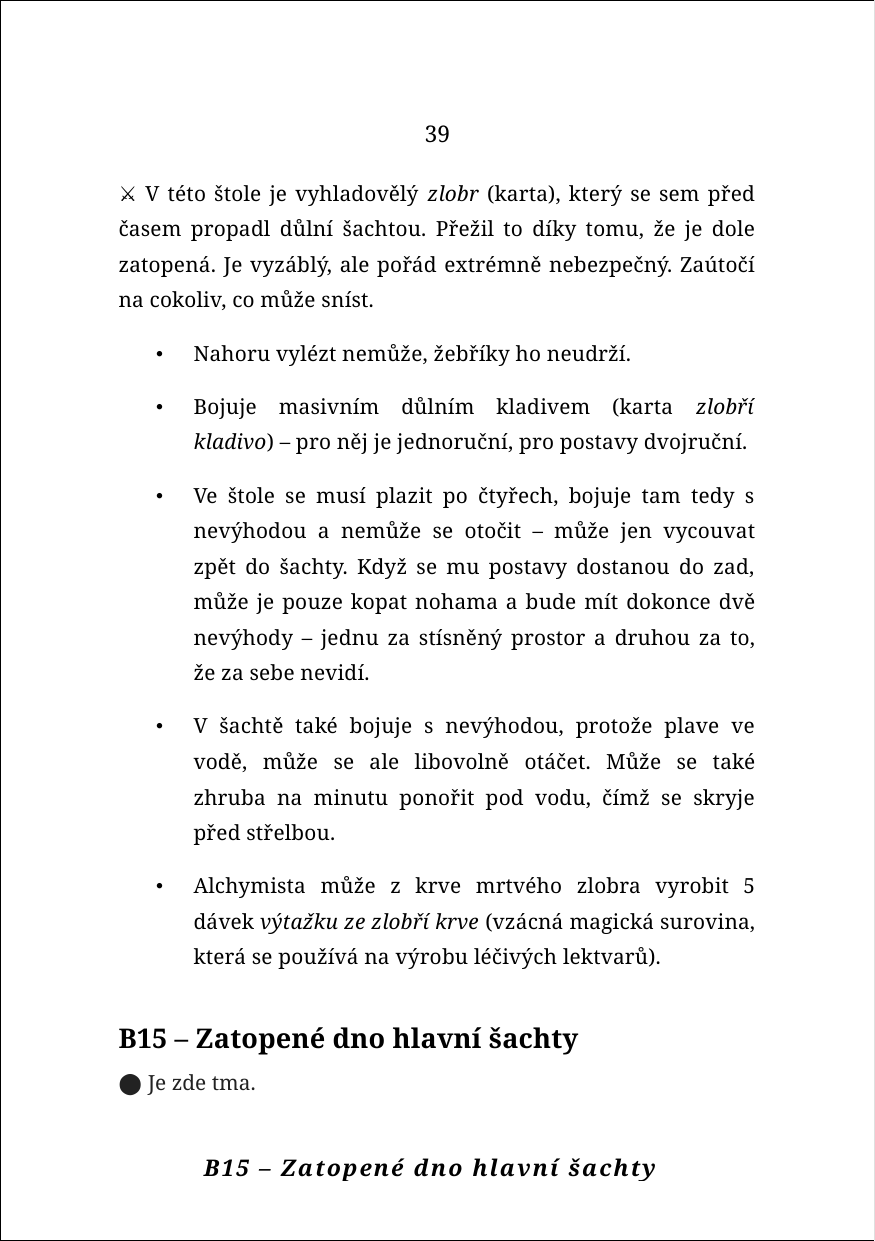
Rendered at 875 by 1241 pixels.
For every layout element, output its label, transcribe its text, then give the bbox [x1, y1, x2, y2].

text ⚔ V této štole je vyhladovělý zlobr (karta), který se sem před časem propadl důlní šachtou. Přežil to díky tomu, že je dole zatopená. Je vyzáblý, ale pořád extrémně nebezpečný. Zaútočí na cokoliv, co může sníst. [118, 179, 756, 314]
list Bojuje masivním důlním kladivem (karta zlobří kladivo) – pro něj je jednoruční, pro postavy dvojruční. [156, 392, 756, 456]
list Nahoru vylézt nemůže, žebříky ho neudrží. [156, 339, 756, 367]
list Alchymista může z krve mrtvého zlobra vyrobit 5 dávek výtažku ze zlobří krve (vzácná magická surovina, která se používá na výrobu léčivých lektvarů). [156, 871, 756, 971]
list V šachtě také bojuje s nevýhodou, protože plave ve vodě, může se ale libovolně otáčet. Může se také zhruba na minutu ponořit pod vodu, čímž se skryje před střelbou. [156, 712, 756, 847]
text ⬤ Je zde tma. [118, 1068, 756, 1096]
list Ve štole se musí plazit po čtyřech, bojuje tam tedy s nevýhodou a nemůže se otočit – může jen vycouvat zpět do šachty. Když se mu postavy dostanou do zad, může je pouze kopat nohama a bude mít dokonce dvě nevýhody – jednu za stísněný prostor a druhou za to, že za sebe nevidí. [156, 481, 756, 687]
subtitle B15 – Zatopené dno hlavní šachty [118, 1019, 756, 1056]
